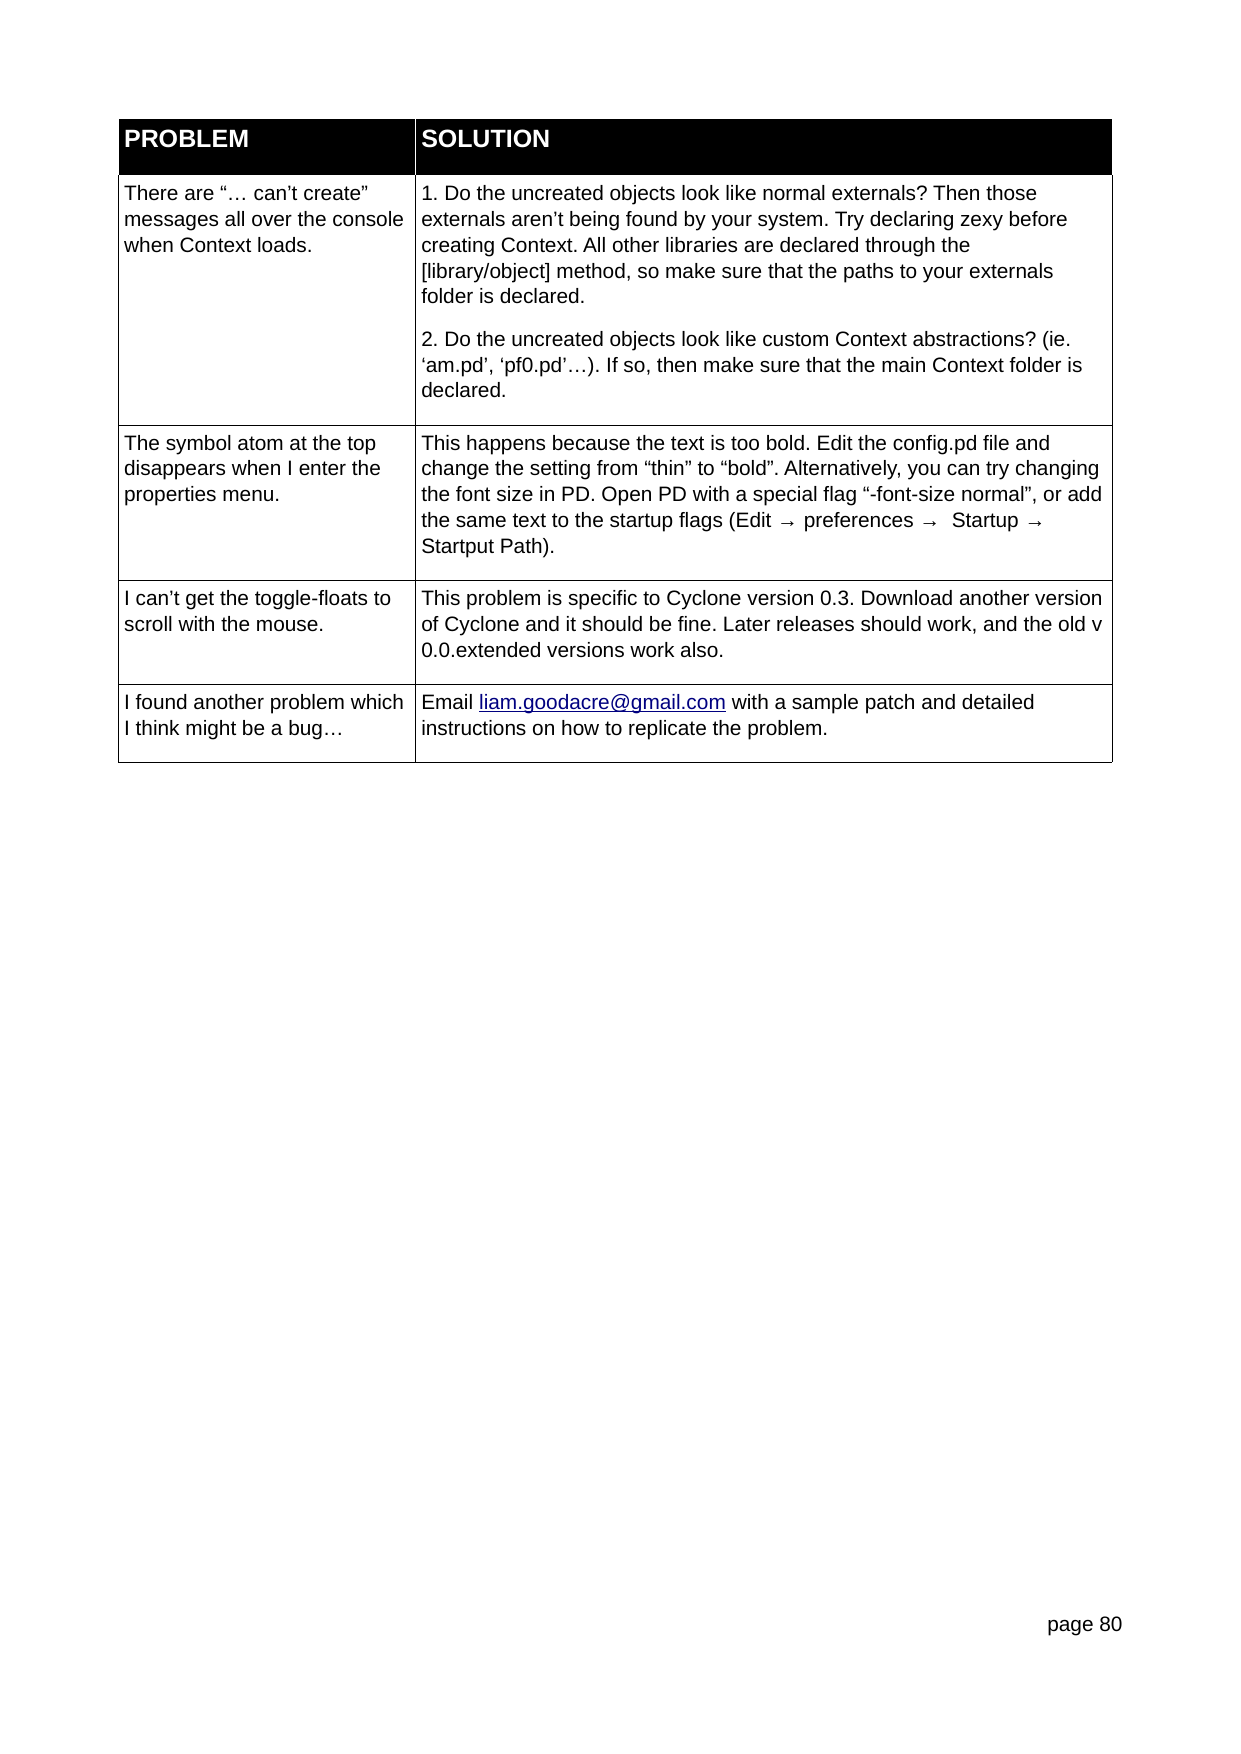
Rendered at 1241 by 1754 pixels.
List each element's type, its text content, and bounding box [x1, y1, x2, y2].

table_cell Email liam.goodacre@gmail.com with a sample patch and detailed instructions on how to replicate the problem. [416, 685, 1112, 762]
table_cell This happens because the text is too bold. Edit the config.pd file and change the setting from “thin” to “bold”. Alternatively, you can try changing the font size in PD. Open PD with a special flag “-font-size normal”, or add the same text to the startup flags (Edit → preferences → Startup → Startput Path). [416, 426, 1112, 580]
table_cell 1. Do the uncreated objects look like normal externals? Then those externals aren’t being found by your system. Try declaring zexy before creating Context. All other libraries are declared through the [library/object] method, so make sure that the paths to your externals folder is declared. 2. Do the uncreated objects look like custom Context abstractions? (ie. ‘am.pd’, ‘pf0.pd’…). If so, then make sure that the main Context folder is declared. [416, 176, 1112, 424]
table_cell I found another problem which I think might be a bug… [119, 685, 415, 762]
table_header PROBLEM [119, 119, 415, 175]
table_cell There are “… can’t create” messages all over the console when Context loads. [119, 176, 415, 424]
table_header SOLUTION [416, 119, 1112, 175]
table_cell I can’t get the toggle-floats to scroll with the mouse. [119, 581, 415, 684]
table_cell The symbol atom at the top disappears when I enter the properties menu. [119, 426, 415, 580]
table_cell This problem is specific to Cyclone version 0.3. Download another version of Cyclone and it should be fine. Later releases should work, and the old v 0.0.extended versions work also. [416, 581, 1112, 684]
